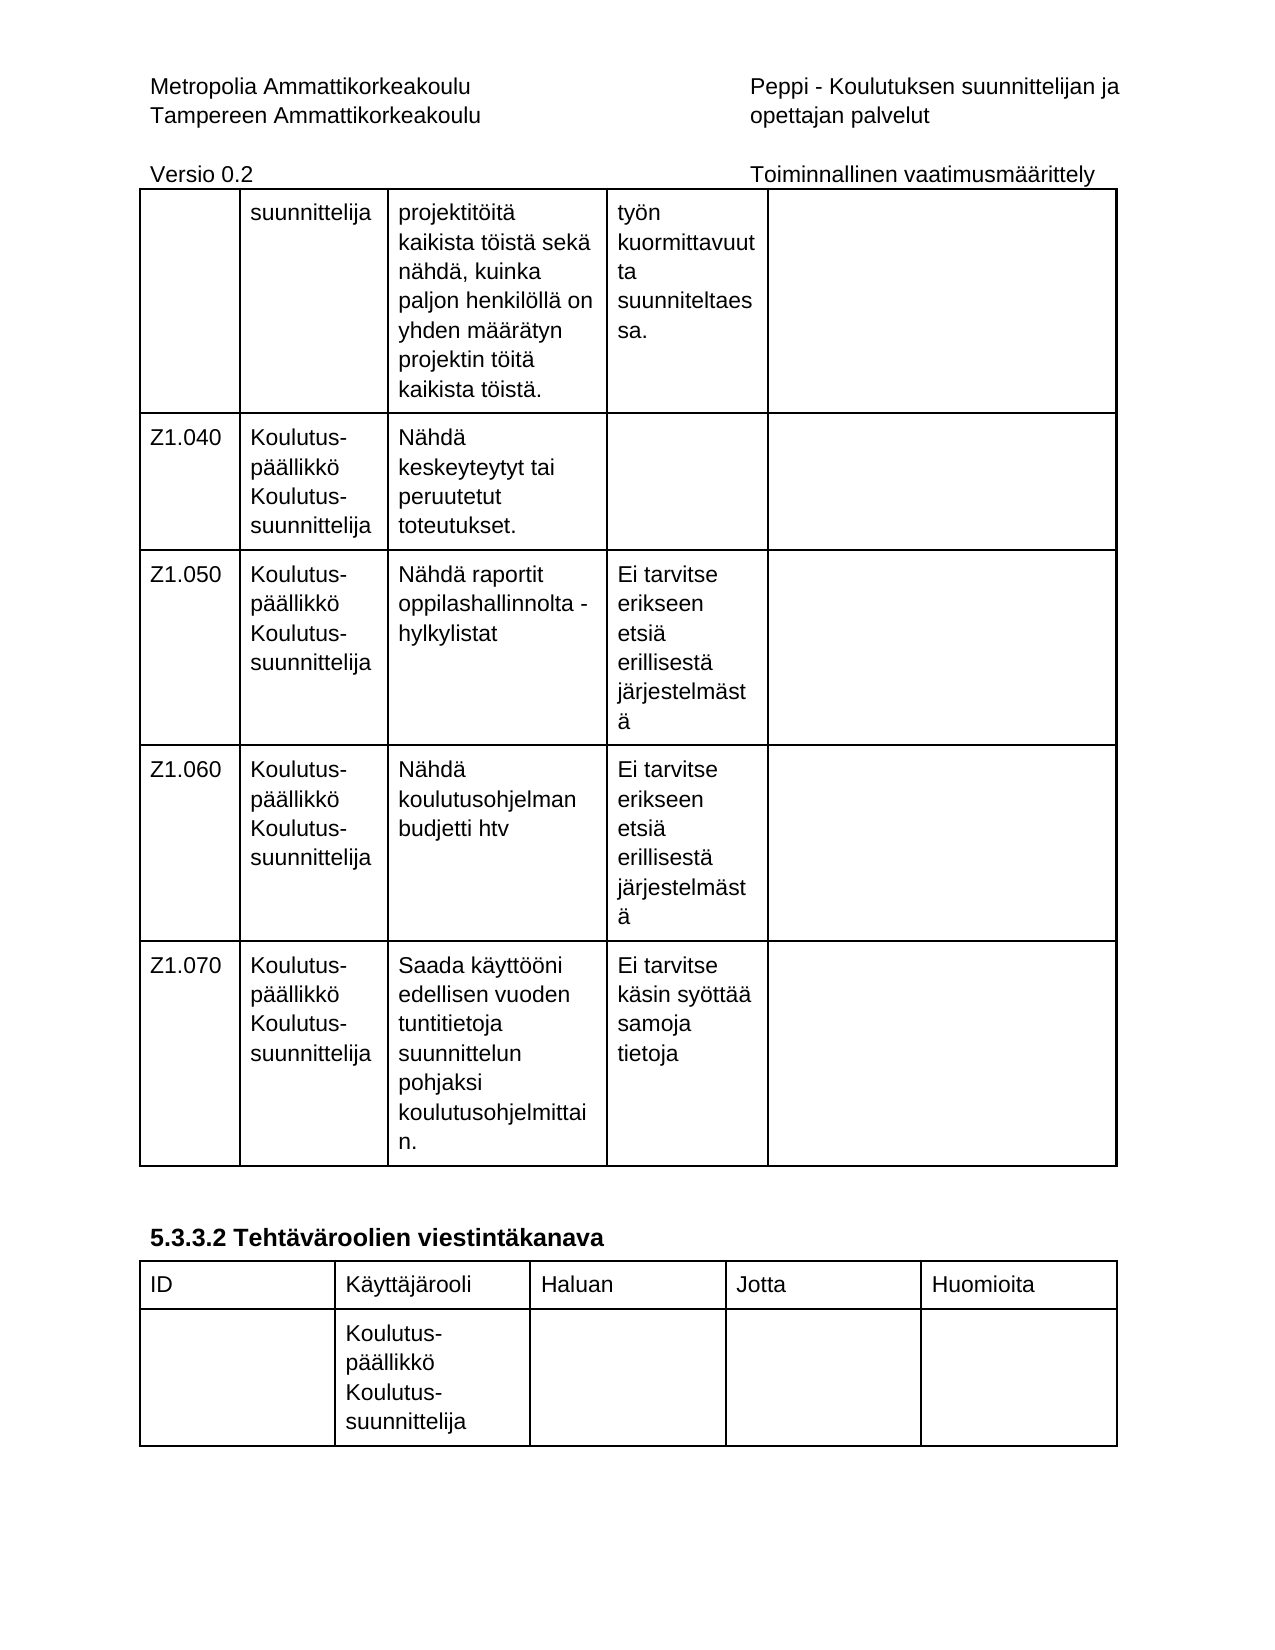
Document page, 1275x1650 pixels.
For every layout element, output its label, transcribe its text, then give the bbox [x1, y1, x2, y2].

table_cell Z1.060 [141, 746, 239, 940]
table_cell Z1.070 [141, 942, 239, 1164]
table_header Käyttäjärooli [336, 1262, 529, 1308]
table_cell Z1.040 [141, 414, 239, 549]
subtitle 5.3.3.2 Tehtäväroolien viestintäkanava [150, 1223, 1125, 1251]
table_header Jotta [727, 1262, 920, 1308]
table_header ID [141, 1262, 334, 1308]
table_cell [769, 414, 1115, 549]
table_cell Saada käyttööni edellisen vuoden tuntitietoja suunnittelun pohjaksi koulutusohjelmittain. [389, 942, 606, 1164]
table_cell Z1.050 [141, 551, 239, 744]
table_cell Ei tarvitse käsin syöttää samoja tietoja [608, 942, 767, 1164]
table_cell Nähdä raportit oppilashallinnolta - hylkylistat [389, 551, 606, 744]
table_cell [769, 942, 1115, 1164]
table_cell [141, 1310, 334, 1445]
table_cell Koulutus- päällikkö Koulutus- suunnittelija [241, 414, 387, 549]
table_cell [769, 551, 1115, 744]
table_cell projektitöitä kaikista töistä sekä nähdä, kuinka paljon henkilöllä on yhden määrätyn projektin töitä kaikista töistä. [389, 190, 606, 412]
table_cell Nähdä koulutusohjelman budjetti htv [389, 746, 606, 940]
table_cell Koulutus- päällikkö Koulutus- suunnittelija [241, 746, 387, 940]
table_cell [141, 190, 239, 412]
table_cell [608, 414, 767, 549]
table_header Huomioita [922, 1262, 1116, 1308]
table_cell Nähdä keskeyteytyt tai peruutetut toteutukset. [389, 414, 606, 549]
table_cell Ei tarvitse erikseen etsiä erillisestä järjestelmästä [608, 551, 767, 744]
table_cell Ei tarvitse erikseen etsiä erillisestä järjestelmästä [608, 746, 767, 940]
table_cell suunnittelija [241, 190, 387, 412]
table_header Haluan [531, 1262, 725, 1308]
table_cell Koulutus- päällikkö Koulutus- suunnittelija [241, 551, 387, 744]
table_cell työn kuormittavuutta suunniteltaessa. [608, 190, 767, 412]
table_cell [727, 1310, 920, 1445]
table_cell [531, 1310, 725, 1445]
table_cell Koulutus- päällikkö Koulutus- suunnittelija [241, 942, 387, 1164]
table_cell Koulutus- päällikkö Koulutus- suunnittelija [336, 1310, 529, 1445]
table_cell [922, 1310, 1116, 1445]
table_cell [769, 190, 1115, 412]
table_cell [769, 746, 1115, 940]
